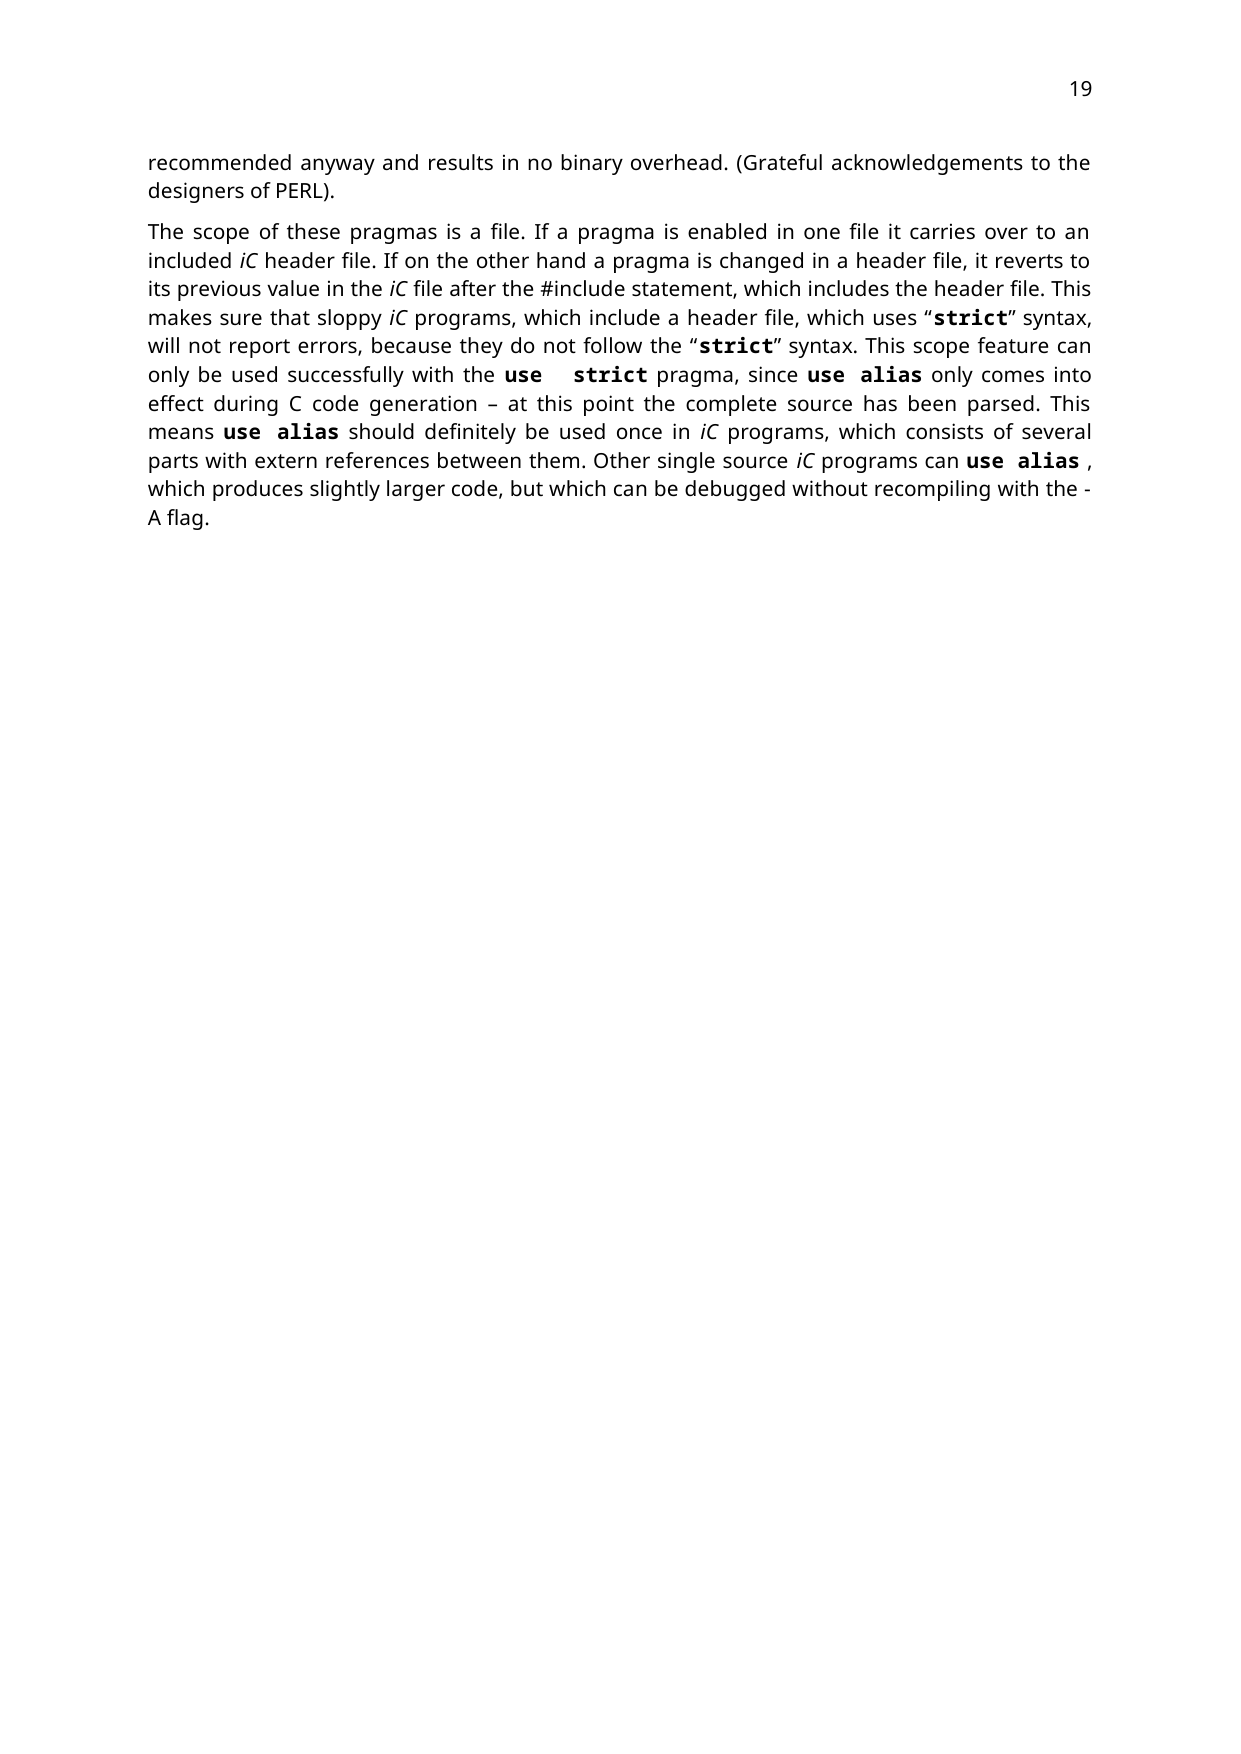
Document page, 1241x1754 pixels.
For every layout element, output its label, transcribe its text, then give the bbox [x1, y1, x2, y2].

text The scope of these pragmas is a file. If a pragma is enabled in one file it carries over to an included iC header file. If on the other hand a pragma is changed in a header file, it reverts to its previous value in the iC file after the #include statement, which includes the header file. This makes sure that sloppy iC programs, which include a header file, which uses “strict” syntax, will not report errors, because they do not follow the “strict” syntax. This scope feature can only be used successfully with the use strict pragma, since use alias only comes into effect during C code generation – at this point the complete source has been parsed. This means use alias should definitely be used once in iC programs, which consists of several parts with extern references between them. Other single source iC programs can use alias , which produces slightly larger code, but which can be debugged without recompiling with the -A flag. [148, 217, 1092, 531]
text recommended anyway and results in no binary overhead. (Grateful acknowledgements to the designers of PERL). [148, 148, 1092, 205]
